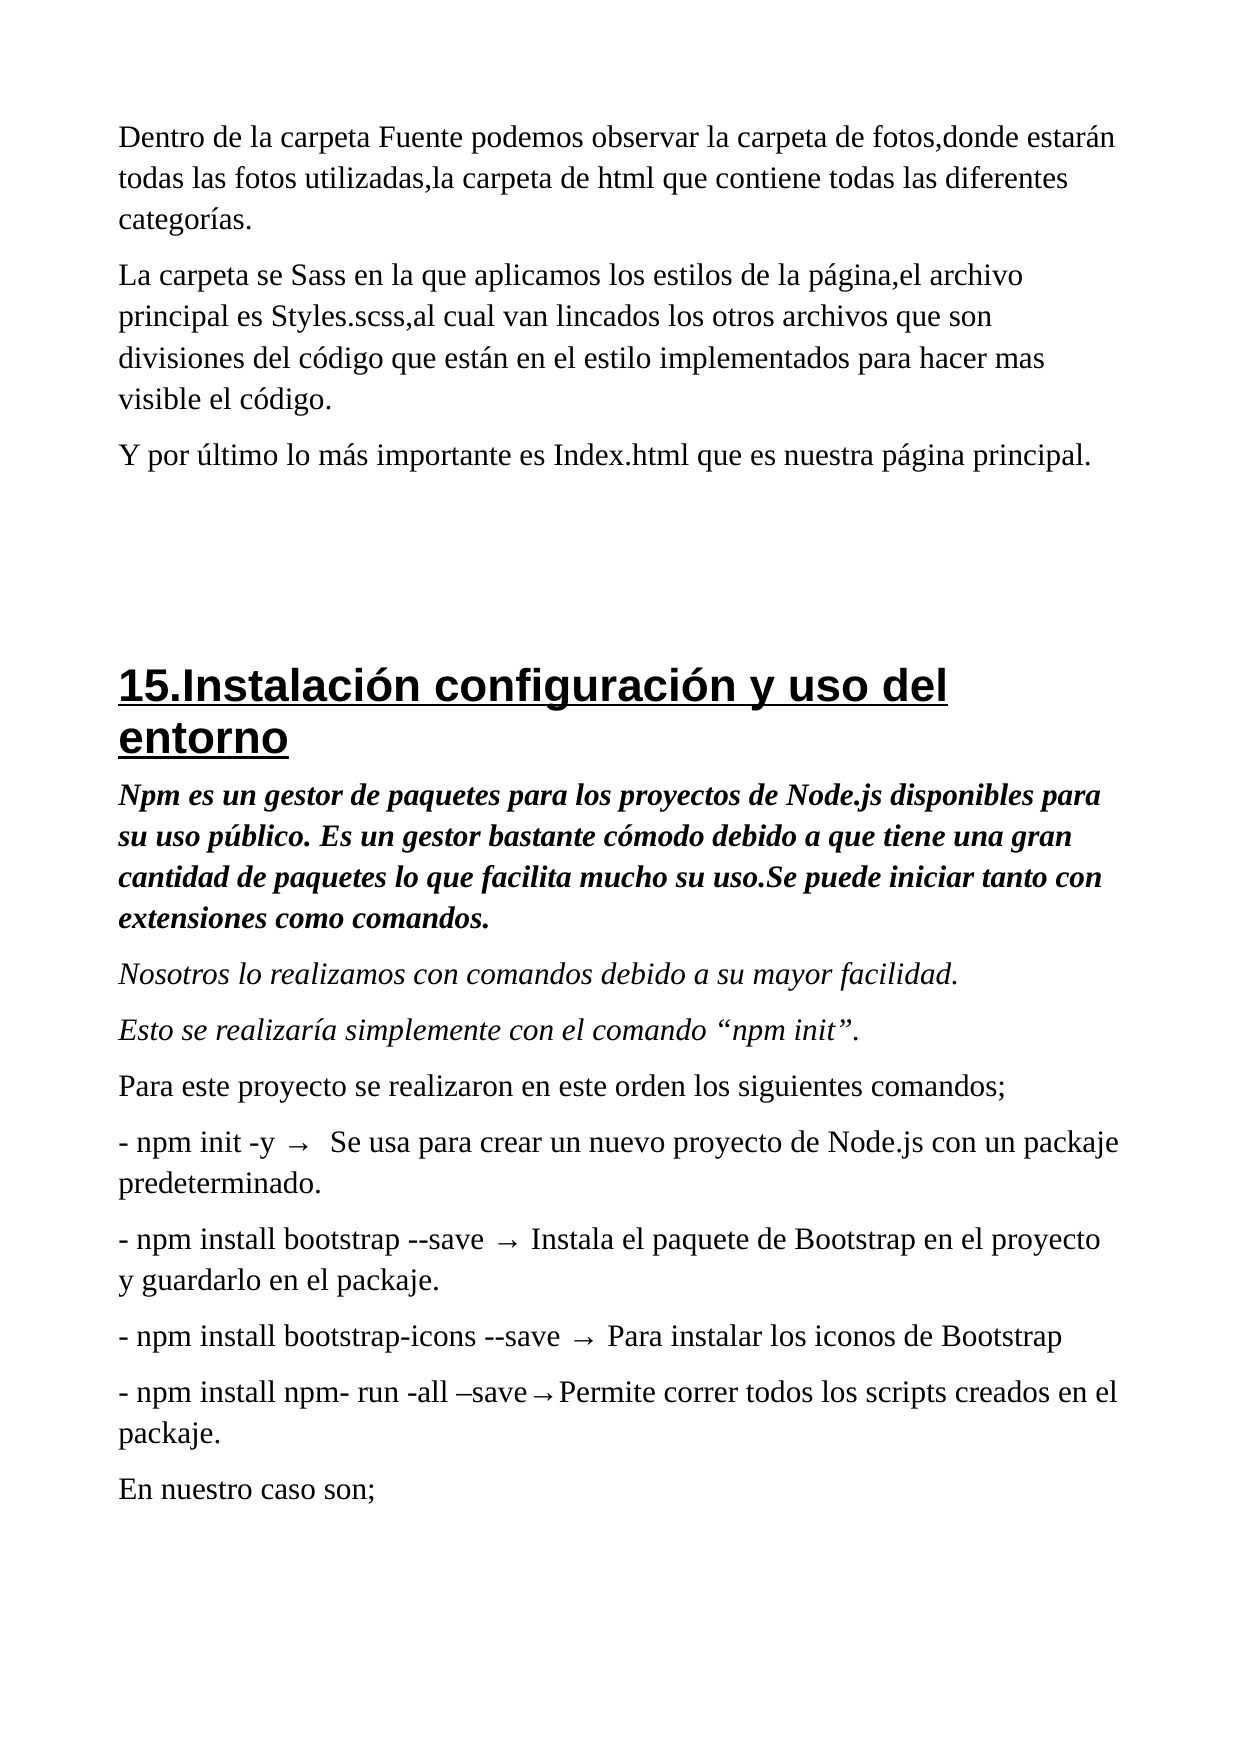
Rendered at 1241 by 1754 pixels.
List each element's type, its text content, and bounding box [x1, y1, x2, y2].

text La carpeta se Sass en la que aplicamos los estilos de la página,el archivo principal es Styles.scss,al cual van lincados los otros archivos que son divisiones del código que están en el estilo implementados para hacer mas visible el código. [118, 256, 1122, 416]
text Nosotros lo realizamos con comandos debido a su mayor facilidad. [118, 956, 1122, 992]
text Npm es un gestor de paquetes para los proyectos de Node.js disponibles para su uso público. Es un gestor bastante cómodo debido a que tiene una gran cantidad de paquetes lo que facilita mucho su uso.Se puede iniciar tanto con extensiones como comandos. [118, 776, 1122, 936]
text Esto se realizaría simplemente con el comando “npm init”. [118, 1011, 1122, 1047]
text - npm install bootstrap-icons --save → Para instalar los iconos de Bootstrap [118, 1317, 1122, 1353]
text En nuestro caso son; [118, 1470, 1122, 1506]
text Para este proyecto se realizaron en este orden los siguientes comandos; [118, 1067, 1122, 1103]
text - npm install bootstrap --save → Instala el paquete de Bootstrap en el proyecto y guardarlo en el packaje. [118, 1220, 1122, 1297]
text Dentro de la carpeta Fuente podemos observar la carpeta de fotos,donde estarán todas las fotos utilizadas,la carpeta de html que contiene todas las diferentes categorías. [118, 118, 1122, 237]
text - npm install npm- run -all –save→Permite correr todos los scripts creados en el packaje. [118, 1373, 1122, 1450]
text Y por último lo más importante es Index.html que es nuestra página principal. [118, 436, 1122, 472]
text - npm init -y → Se usa para crear un nuevo proyecto de Node.js con un packaje predeterminado. [118, 1123, 1122, 1200]
subtitle 15.Instalación configuración y uso del entorno [118, 658, 1122, 763]
